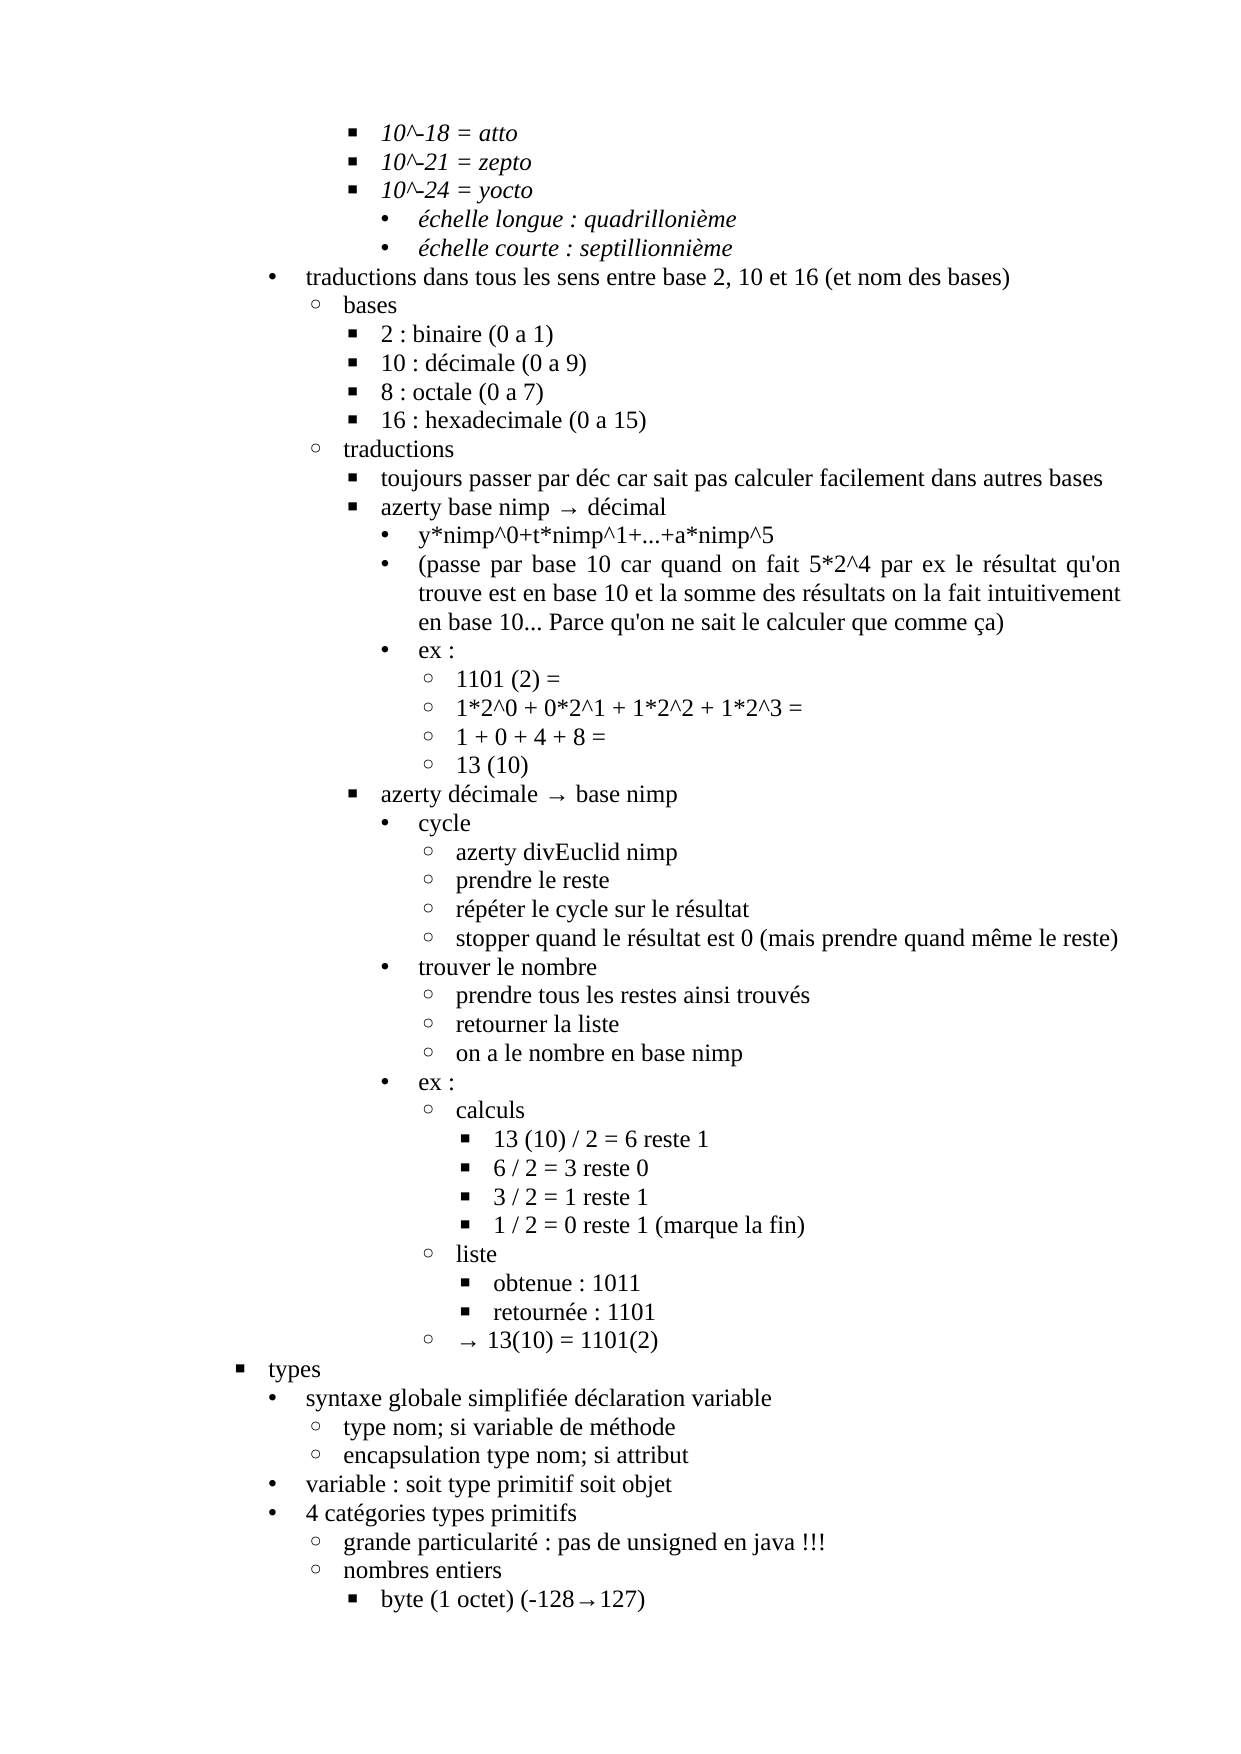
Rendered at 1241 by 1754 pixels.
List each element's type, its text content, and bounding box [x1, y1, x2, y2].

list obtenue : 1011 [456, 1268, 1122, 1297]
list (passe par base 10 car quand on fait 5*2^4 par ex le résultat qu'on trouve est en base 10 et la somme des résultats on la fait intuitivement en base 10... Parce qu'on ne sait le calculer que comme ça) [381, 549, 1122, 636]
list syntaxe globale simplifiée déclaration variable [268, 1383, 1122, 1412]
list retournée : 1101 [456, 1297, 1122, 1326]
list stopper quand le résultat est 0 (mais prendre quand même le reste) [418, 923, 1122, 952]
list 10 : décimale (0 a 9) [343, 348, 1122, 377]
list 8 : octale (0 a 7) [343, 377, 1122, 406]
list 10^-21 = zepto [343, 147, 1122, 176]
list grande particularité : pas de unsigned en java !!! [306, 1527, 1122, 1556]
list 1101 (2) = [418, 664, 1122, 693]
list on a le nombre en base nimp [418, 1038, 1122, 1067]
list 6 / 2 = 3 reste 0 [456, 1153, 1122, 1182]
list cycle [381, 808, 1122, 837]
list échelle courte : septillionnième [381, 233, 1122, 262]
list y*nimp^0+t*nimp^1+...+a*nimp^5 [381, 521, 1122, 549]
list ex : [381, 1067, 1122, 1096]
list → 13(10) = 1101(2) [418, 1326, 1122, 1354]
list ex : [381, 636, 1122, 664]
list bases [306, 291, 1122, 319]
list 1*2^0 + 0*2^1 + 1*2^2 + 1*2^3 = [418, 693, 1122, 722]
list toujours passer par déc car sait pas calculer facilement dans autres bases [343, 463, 1122, 492]
list 1 + 0 + 4 + 8 = [418, 722, 1122, 751]
list répéter le cycle sur le résultat [418, 894, 1122, 923]
list 4 catégories types primitifs [268, 1498, 1122, 1527]
list 16 : hexadecimale (0 a 15) [343, 406, 1122, 434]
list traductions dans tous les sens entre base 2, 10 et 16 (et nom des bases) [268, 262, 1122, 291]
list variable : soit type primitif soit objet [268, 1469, 1122, 1498]
list types [231, 1354, 1122, 1383]
list azerty décimale → base nimp [343, 779, 1122, 808]
list azerty base nimp → décimal [343, 492, 1122, 521]
list liste [418, 1239, 1122, 1268]
list nombres entiers [306, 1556, 1122, 1584]
list retourner la liste [418, 1009, 1122, 1038]
list 13 (10) / 2 = 6 reste 1 [456, 1124, 1122, 1153]
list prendre tous les restes ainsi trouvés [418, 981, 1122, 1009]
list trouver le nombre [381, 952, 1122, 981]
list encapsulation type nom; si attribut [306, 1441, 1122, 1469]
list 1 / 2 = 0 reste 1 (marque la fin) [456, 1211, 1122, 1239]
list 13 (10) [418, 751, 1122, 779]
list 3 / 2 = 1 reste 1 [456, 1182, 1122, 1211]
list byte (1 octet) (-128→127) [343, 1584, 1122, 1613]
list échelle longue : quadrillonième [381, 204, 1122, 233]
list calculs [418, 1096, 1122, 1124]
list 10^-18 = atto [343, 118, 1122, 147]
list 10^-24 = yocto [343, 176, 1122, 204]
list traductions [306, 434, 1122, 463]
list type nom; si variable de méthode [306, 1412, 1122, 1441]
list azerty divEuclid nimp [418, 837, 1122, 866]
list 2 : binaire (0 a 1) [343, 319, 1122, 348]
list prendre le reste [418, 866, 1122, 894]
